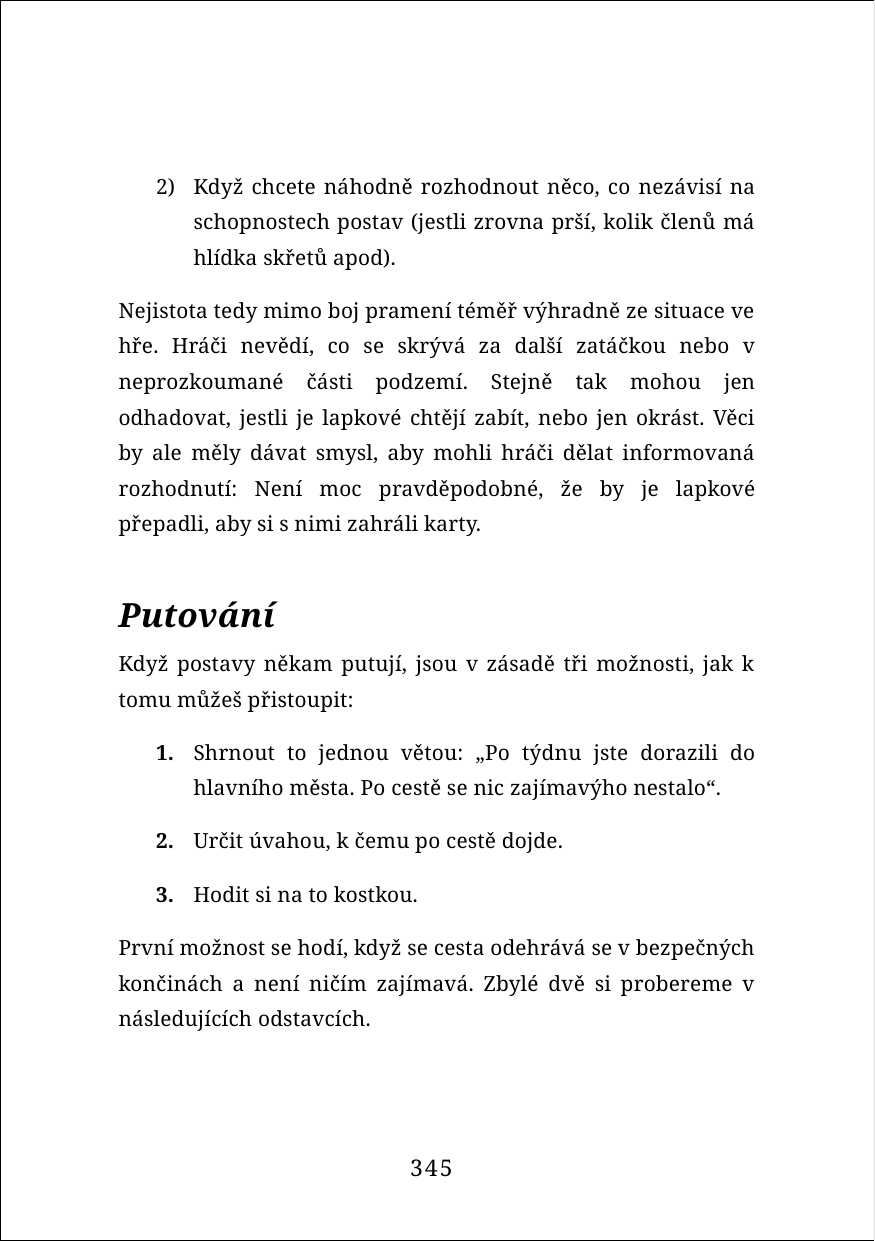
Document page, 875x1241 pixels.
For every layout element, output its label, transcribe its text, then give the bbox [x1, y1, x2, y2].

text První možnost se hodí, když se cesta odehrává se v bezpečných končinách a není ničím zajímavá. Zbylé dvě si probereme v následujících odstavcích. [118, 933, 756, 1033]
list Shrnout to jednou větou: „Po týdnu jste dorazili do hlavního města. Po cestě se nic zajímavýho nestalo“. [156, 738, 756, 802]
subtitle Putování [118, 592, 756, 637]
text Nejistota tedy mimo boj pramení téměř výhradně ze situace ve hře. Hráči nevědí, co se skrývá za další zatáčkou nebo v neprozkoumané části podzemí. Stejně tak mohou jen odhadovat, jestli je lapkové chtějí zabít, nebo jen okrást. Věci by ale měly dávat smysl, aby mohli hráči dělat informovaná rozhodnutí: Není moc pravděpodobné, že by je lapkové přepadli, aby si s nimi zahráli karty. [118, 296, 756, 538]
list Když chcete náhodně rozhodnout něco, co nezávisí na schopnostech postav (jestli zrovna prší, kolik členů má hlídka skřetů apod). [156, 172, 756, 271]
list Určit úvahou, k čemu po cestě dojde. [156, 827, 756, 855]
list Hodit si na to kostkou. [156, 880, 756, 908]
text Když postavy někam putují, jsou v zásadě tři možnosti, jak k tomu můžeš přistoupit: [118, 649, 756, 713]
